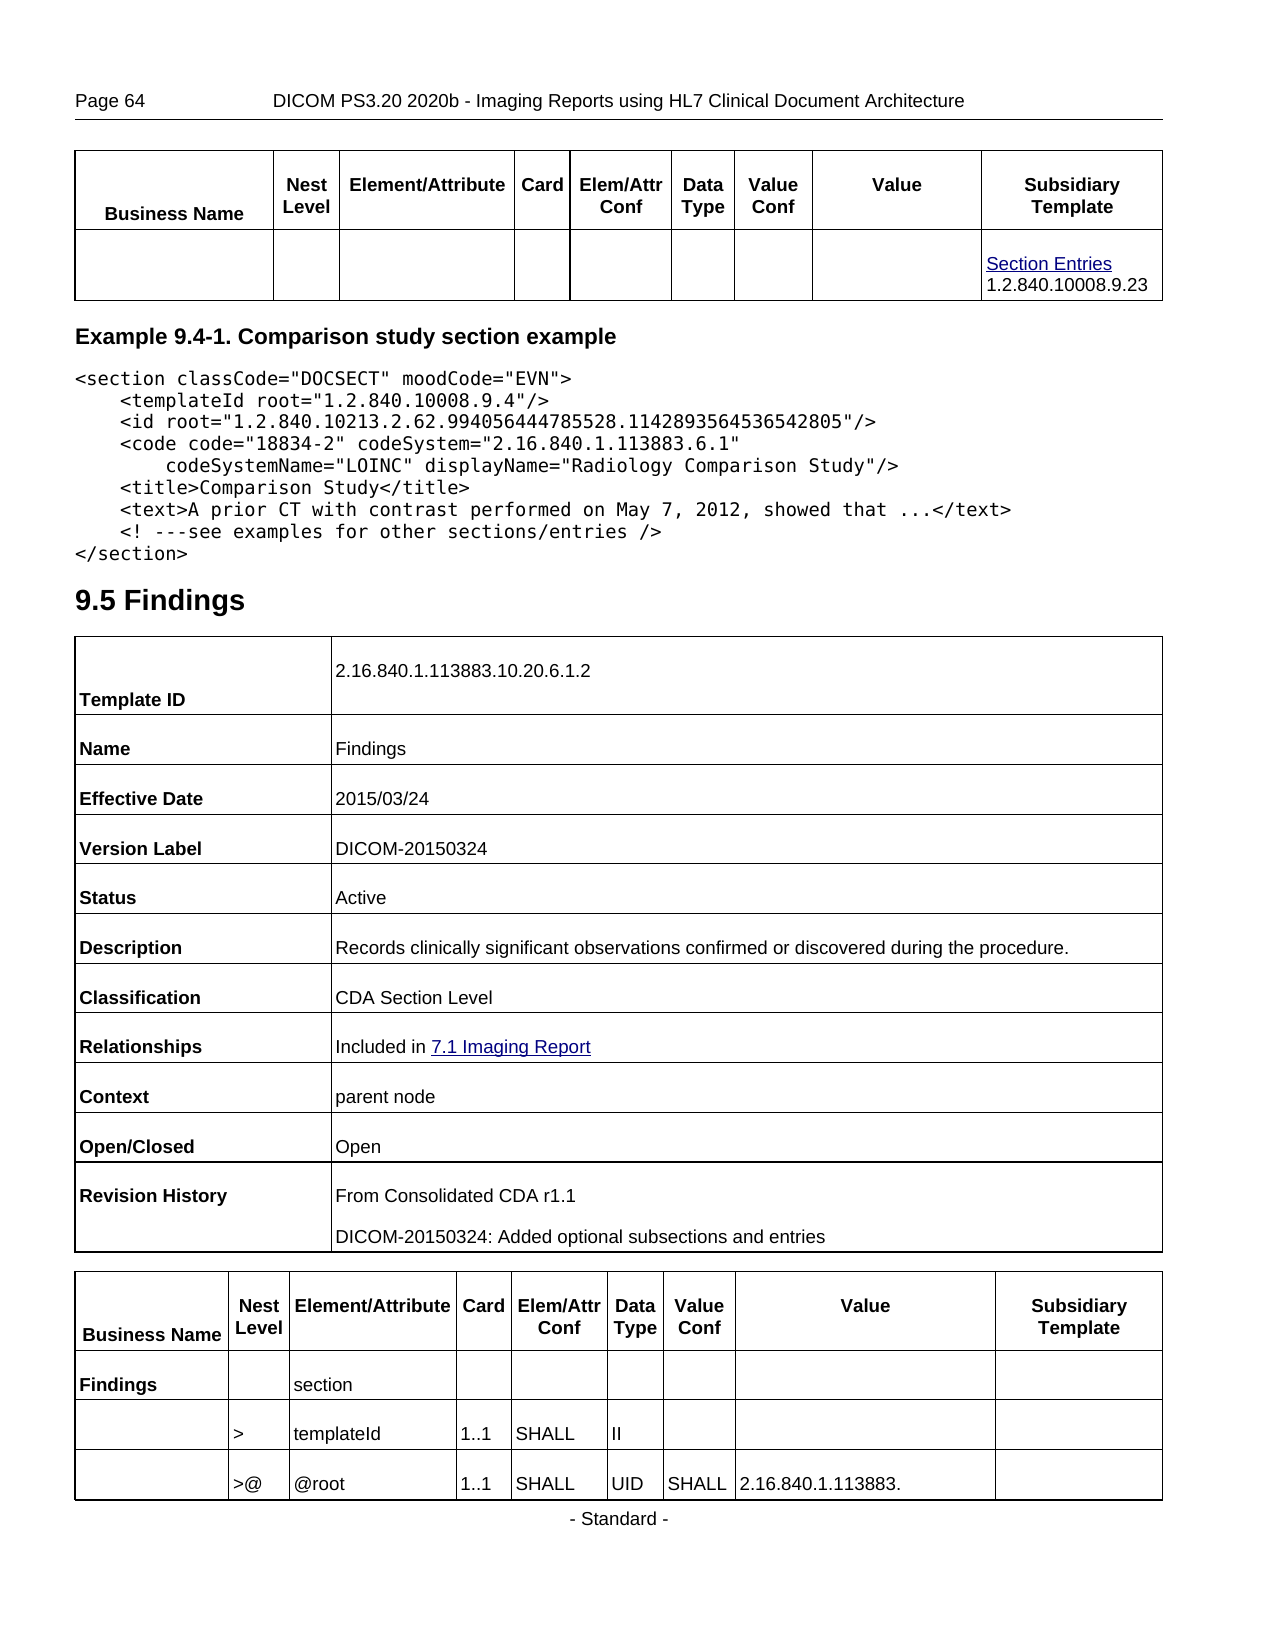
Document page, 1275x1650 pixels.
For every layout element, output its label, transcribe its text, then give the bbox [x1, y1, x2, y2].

table_header Value [813, 151, 981, 228]
table_cell [76, 1400, 228, 1449]
table_cell Name [76, 715, 331, 764]
table_header Data Type [608, 1272, 663, 1349]
table_cell [515, 230, 569, 300]
table_cell [735, 230, 812, 300]
table_header Element/​Attribute [340, 151, 514, 228]
table_cell Effective Date [76, 765, 331, 813]
table_cell SHALL [512, 1450, 607, 1499]
table_cell [664, 1351, 735, 1399]
text <section classCode="DOCSECT" moodCode="EVN"> <templateId root="1.2.840.10008.9.4"/> <id root="1.2.840.10213.2.62.994056444785528.1142893564536542805"/> <code code="18834-2" codeSystem="2.16.840.1.113883.6.1" codeSystemName="LOINC" displayName="Radiology Comparison Study"/> <title>Comparison Study</title> <text>A prior CT with contrast performed on May 7, 2012, showed that ...</text> <! ---see examples for other sections/entries /> </section> [75, 368, 1162, 565]
table_header Subsidiary Template [996, 1272, 1162, 1349]
table_cell @root [290, 1450, 456, 1499]
table_cell Revision History [76, 1163, 331, 1251]
table_cell [229, 1351, 289, 1399]
table_cell [996, 1450, 1162, 1499]
table_cell section [290, 1351, 456, 1399]
table_cell Description [76, 914, 331, 963]
table_cell Relationships [76, 1013, 331, 1062]
text 9.5 Findings [75, 583, 1162, 617]
table_header Value Conf [664, 1272, 735, 1349]
table_cell 1..1 [457, 1400, 511, 1449]
table_header Element/​Attribute [290, 1272, 456, 1349]
table_cell [76, 230, 273, 300]
table_cell [736, 1400, 995, 1449]
table_cell 1..1 [457, 1450, 511, 1499]
table_cell >@ [229, 1450, 289, 1499]
table_cell [340, 230, 514, 300]
table_header Business Name [76, 151, 273, 228]
table_cell [996, 1400, 1162, 1449]
table_cell Classification [76, 964, 331, 1012]
table_cell Open [332, 1113, 1162, 1161]
table_cell Findings [76, 1351, 228, 1399]
table_header Nest Level [274, 151, 339, 228]
table_cell 2.16.840.1.113883.​ [736, 1450, 995, 1499]
table_header Elem/Attr Conf [512, 1272, 607, 1349]
table_cell [813, 230, 981, 300]
table_cell SHALL [512, 1400, 607, 1449]
table_cell Active [332, 864, 1162, 913]
table_cell UID [608, 1450, 663, 1499]
table_cell II [608, 1400, 663, 1449]
table_cell From Consolidated CDA r1.1 DICOM-20150324: Added optional subsections and entries [332, 1163, 1162, 1251]
table_cell CDA Section Level [332, 964, 1162, 1012]
table_cell [996, 1351, 1162, 1399]
table_cell [512, 1351, 607, 1399]
table_header Value Conf [735, 151, 812, 228]
table_header Nest Level [229, 1272, 289, 1349]
table_cell [608, 1351, 663, 1399]
table_cell Findings [332, 715, 1162, 764]
table_header Data Type [672, 151, 734, 228]
table_cell parent node [332, 1063, 1162, 1112]
table_header Subsidiary Template [982, 151, 1162, 228]
table_cell Version Label [76, 815, 331, 863]
table_cell 2015/03/24 [332, 765, 1162, 813]
table_header 2.16.840.1.113883.​10.20.6.1.2 [332, 637, 1162, 714]
table_cell [672, 230, 734, 300]
table_cell [274, 230, 339, 300]
table_cell Open/Closed [76, 1113, 331, 1161]
table_cell Context [76, 1063, 331, 1112]
table_cell [76, 1450, 228, 1499]
table_header Business Name [76, 1272, 228, 1349]
table_cell SHALL [664, 1450, 735, 1499]
table_cell template​Id [290, 1400, 456, 1449]
table_cell > [229, 1400, 289, 1449]
table_cell Records clinically significant observations confirmed or discovered during the procedure. [332, 914, 1162, 963]
table_cell Included in 7.1 Imaging Report [332, 1013, 1162, 1062]
table_cell Status [76, 864, 331, 913]
table_cell Section Entries 1.2.840.10008.9.23 [982, 230, 1162, 300]
table_header Elem/Attr Conf [571, 151, 671, 228]
table_cell [457, 1351, 511, 1399]
table_header Template ID [76, 637, 331, 714]
table_header Card [515, 151, 569, 228]
table_cell [736, 1351, 995, 1399]
table_cell DICOM-20150324 [332, 815, 1162, 863]
table_header Value [736, 1272, 995, 1349]
table_header Card [457, 1272, 511, 1349]
text Example 9.4-1. Comparison study section example [75, 323, 1162, 349]
table_cell [664, 1400, 735, 1449]
table_cell [571, 230, 671, 300]
